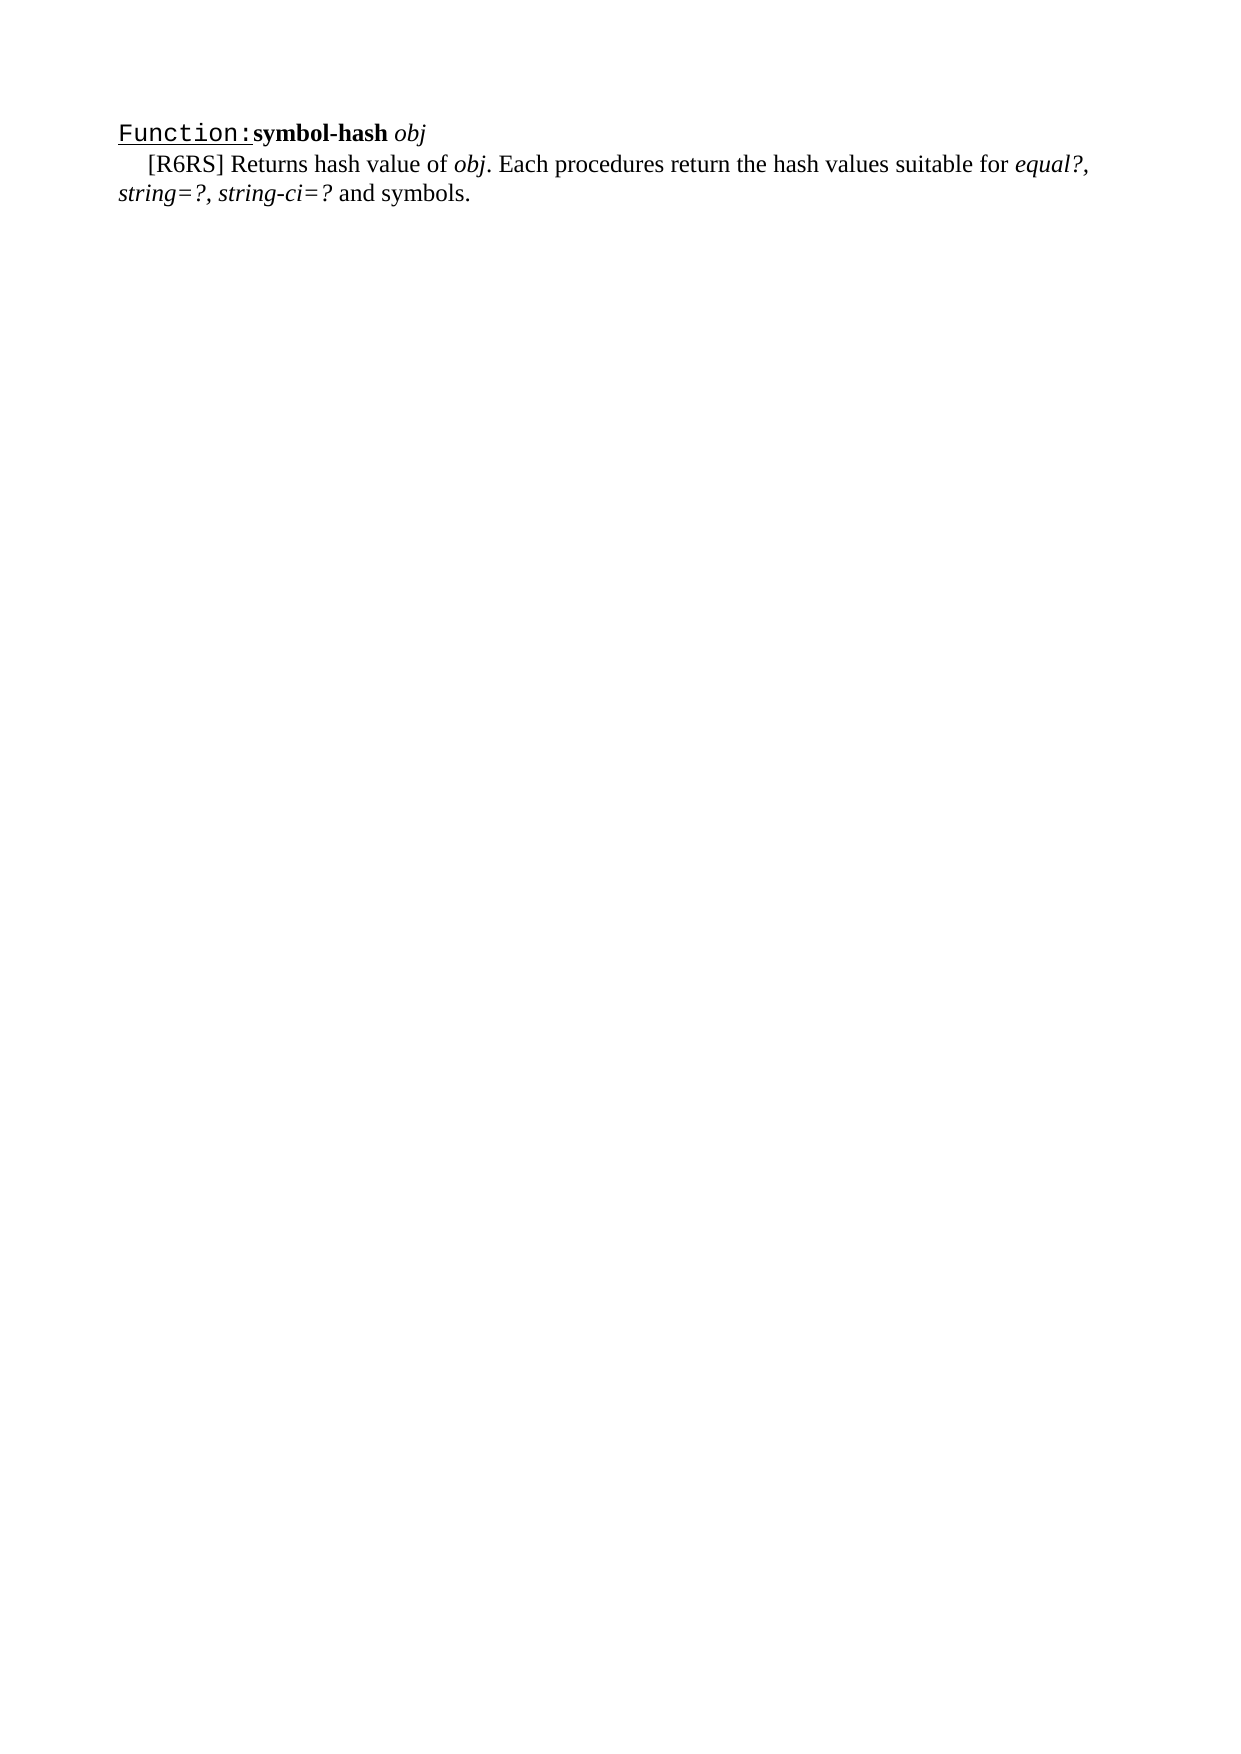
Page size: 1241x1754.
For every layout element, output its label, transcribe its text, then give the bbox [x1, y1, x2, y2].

text [R6RS] Returns hash value of obj. Each procedures return the hash values suitable for equal?, string=?, string-ci=? and symbols. [118, 149, 1122, 206]
text Function:symbol-hash obj [118, 118, 1122, 149]
